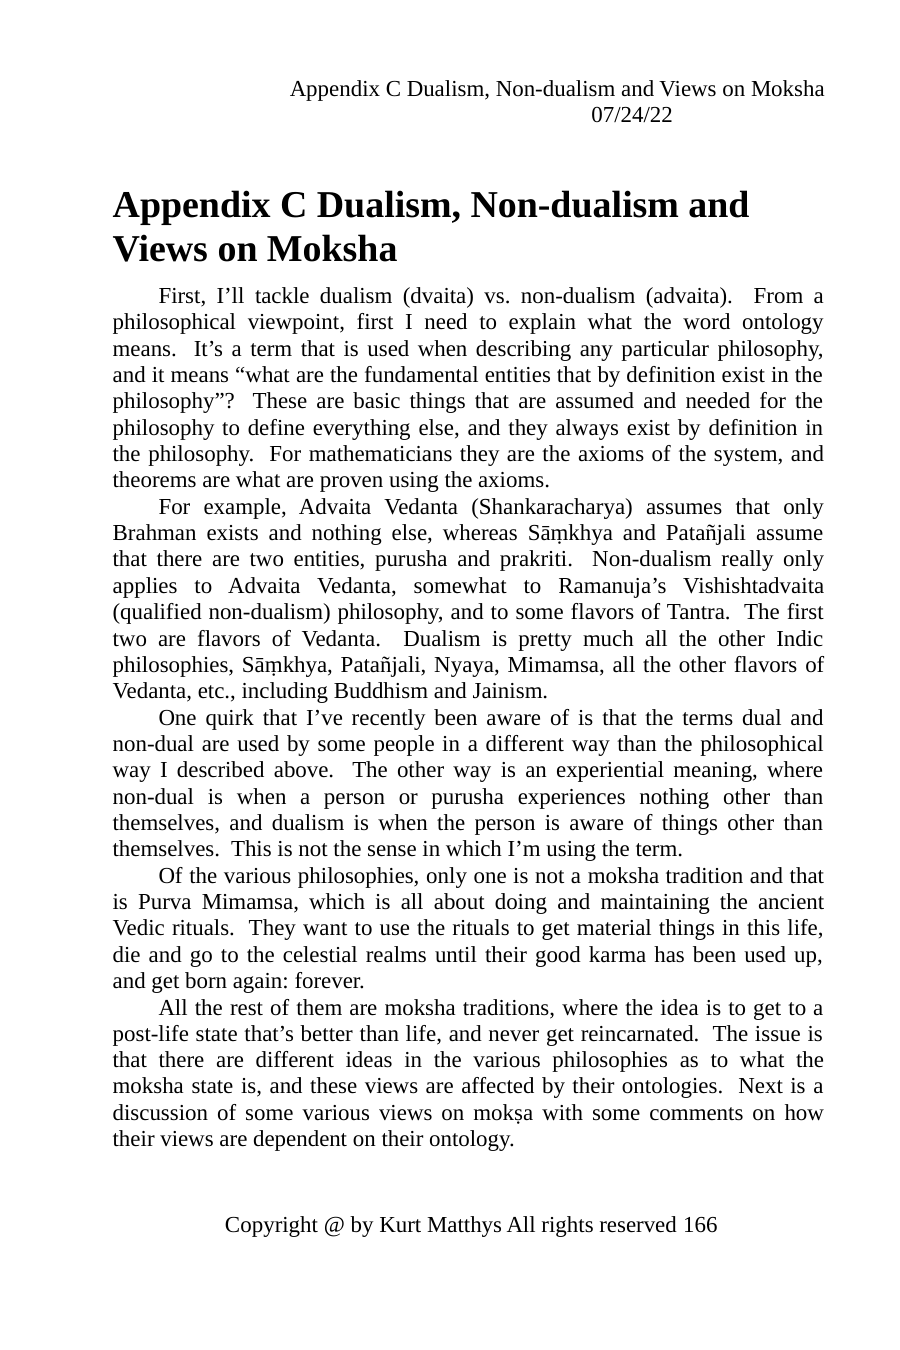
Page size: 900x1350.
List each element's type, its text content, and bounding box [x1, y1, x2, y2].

text First, I’ll tackle dualism (dvaita) vs. non-dualism (advaita). From a philosophical viewpoint, first I need to explain what the word ontology means. It’s a term that is used when describing any particular philosophy, and it means “what are the fundamental entities that by definition exist in the philosophy”? These are basic things that are assumed and needed for the philosophy to define everything else, and they always exist by definition in the philosophy. For mathematicians they are the axioms of the system, and theorems are what are proven using the axioms. [112, 282, 825, 493]
text For example, Advaita Vedanta (Shankaracharya) assumes that only Brahman exists and nothing else, whereas Sāṃkhya and Patañjali assume that there are two entities, purusha and prakriti. Non-dualism really only applies to Advaita Vedanta, somewhat to Ramanuja’s Vishishtadvaita (qualified non-dualism) philosophy, and to some flavors of Tantra. The first two are flavors of Vedanta. Dualism is pretty much all the other Indic philosophies, Sāṃkhya, Patañjali, Nyaya, Mimamsa, all the other flavors of Vedanta, etc., including Buddhism and Jainism. [112, 493, 825, 704]
subtitle Appendix C Dualism, Non-dualism and Views on Moksha [112, 182, 825, 269]
text All the rest of them are moksha traditions, where the idea is to get to a post-life state that’s better than life, and never get reincarnated. The issue is that there are different ideas in the various philosophies as to what the moksha state is, and these views are affected by their ontologies. Next is a discussion of some various views on mokṣa with some comments on how their views are dependent on their ontology. [112, 993, 825, 1152]
text Of the various philosophies, only one is not a moksha tradition and that is Purva Mimamsa, which is all about doing and maintaining the ancient Vedic rituals. They want to use the rituals to get material things in this life, die and go to the celestial realms until their good karma has been used up, and get born again: forever. [112, 862, 825, 993]
text One quirk that I’ve recently been aware of is that the terms dual and non-dual are used by some people in a different way than the philosophical way I described above. The other way is an experiential meaning, where non-dual is when a person or purusha experiences nothing other than themselves, and dualism is when the person is aware of things other than themselves. This is not the sense in which I’m using the term. [112, 704, 825, 862]
